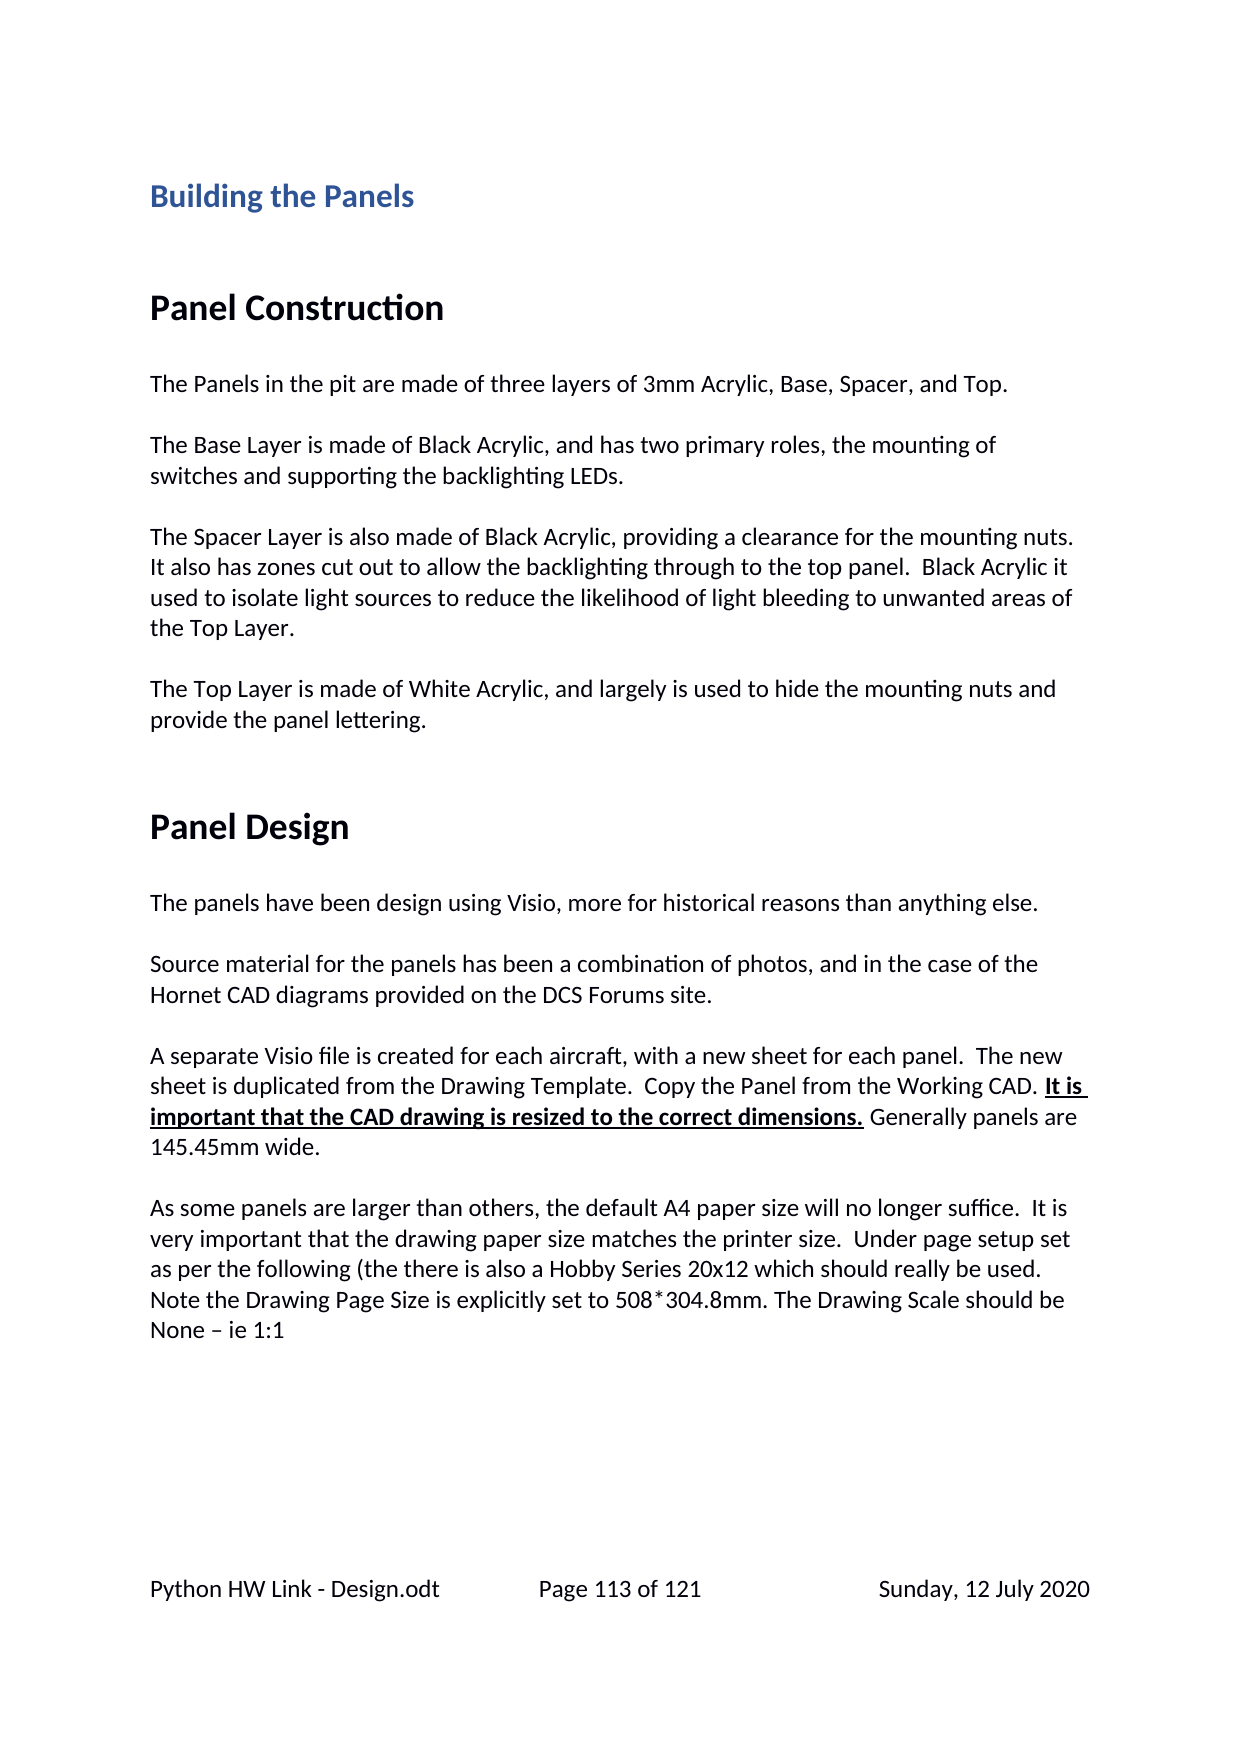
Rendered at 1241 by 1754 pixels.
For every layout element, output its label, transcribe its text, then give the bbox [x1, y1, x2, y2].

text The Top Layer is made of White Acrylic, and largely is used to hide the mounting nuts and provide the panel lettering. [150, 674, 1090, 735]
text As some panels are larger than others, the default A4 paper size will no longer suffice. It is very important that the drawing paper size matches the printer size. Under page setup set as per the following (the there is also a Hobby Series 20x12 which should really be used. Note the Drawing Page Size is explicitly set to 508*304.8mm. The Drawing Scale should be None – ie 1:1 [150, 1193, 1090, 1345]
text The Base Layer is made of Black Acrylic, and has two primary roles, the mounting of switches and supporting the backlighting LEDs. [150, 429, 1090, 491]
text The Spacer Layer is also made of Black Acrylic, providing a clearance for the mounting nuts. It also has zones cut out to allow the backlighting through to the top panel. Black Acrylic it used to isolate light sources to reduce the likelihood of light bleeding to unwanted areas of the Top Layer. [150, 521, 1090, 643]
text The Panels in the pit are made of three layers of 3mm Acrylic, Base, Spacer, and Top. [150, 368, 1090, 399]
subtitle Building the Panels [150, 175, 1090, 216]
text The panels have been design using Visio, more for historical reasons than anything else. [150, 887, 1090, 918]
text A separate Visio file is created for each aircraft, with a new sheet for each panel. The new sheet is duplicated from the Drawing Template. Copy the Panel from the Working CAD. It is important that the CAD drawing is resized to the correct dimensions. Generally panels are 145.45mm wide. [150, 1040, 1090, 1162]
text Source material for the panels has been a combination of photos, and in the case of the Hornet CAD diagrams provided on the DCS Forums site. [150, 948, 1090, 1009]
subtitle Panel Construction [150, 284, 1090, 329]
subtitle Panel Design [150, 803, 1090, 848]
